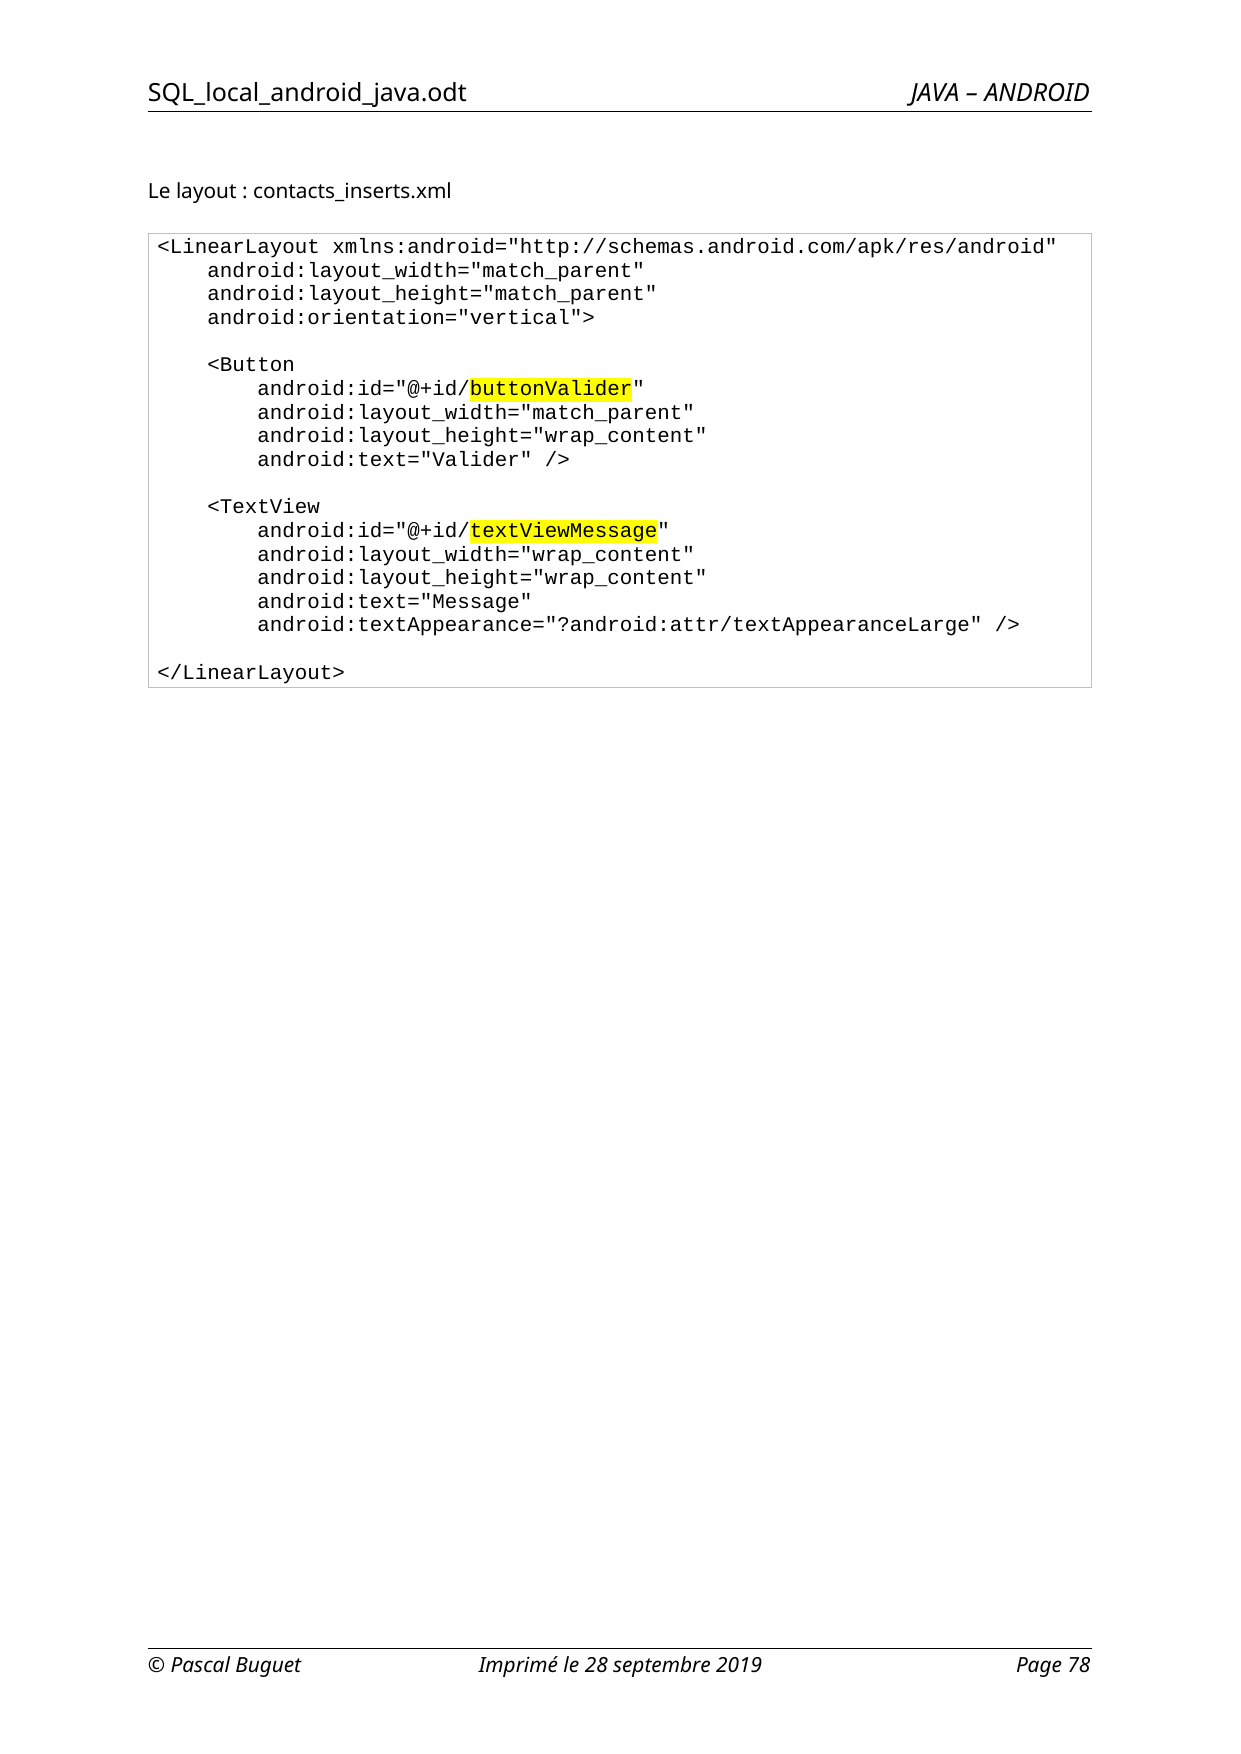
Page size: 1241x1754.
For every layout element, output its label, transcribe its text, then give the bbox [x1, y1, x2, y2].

text android:layout_width="wrap_content" [149, 540, 1091, 564]
text android:layout_width="match_parent" [149, 398, 1091, 422]
text <LinearLayout xmlns:android="http://schemas.android.com/apk/res/android" [149, 234, 1091, 257]
text </LinearLayout> [149, 659, 1091, 687]
text <Button [149, 351, 1091, 375]
text <TextView [149, 493, 1091, 517]
text android:layout_height="wrap_content" [149, 422, 1091, 446]
text android:layout_height="match_parent" [149, 280, 1091, 304]
text android:layout_height="wrap_content" [149, 564, 1091, 588]
text android:text="Message" [149, 588, 1091, 611]
text android:orientation="vertical"> [149, 304, 1091, 328]
text android:id="@+id/buttonValider" [149, 375, 1091, 398]
text android:text="Valider" /> [149, 446, 1091, 469]
text android:id="@+id/textViewMessage" [149, 517, 1091, 540]
text Le layout : contacts_inserts.xml [148, 176, 1092, 204]
text android:layout_width="match_parent" [149, 257, 1091, 280]
text android:textAppearance="?android:attr/textAppearanceLarge" /> [149, 611, 1091, 635]
